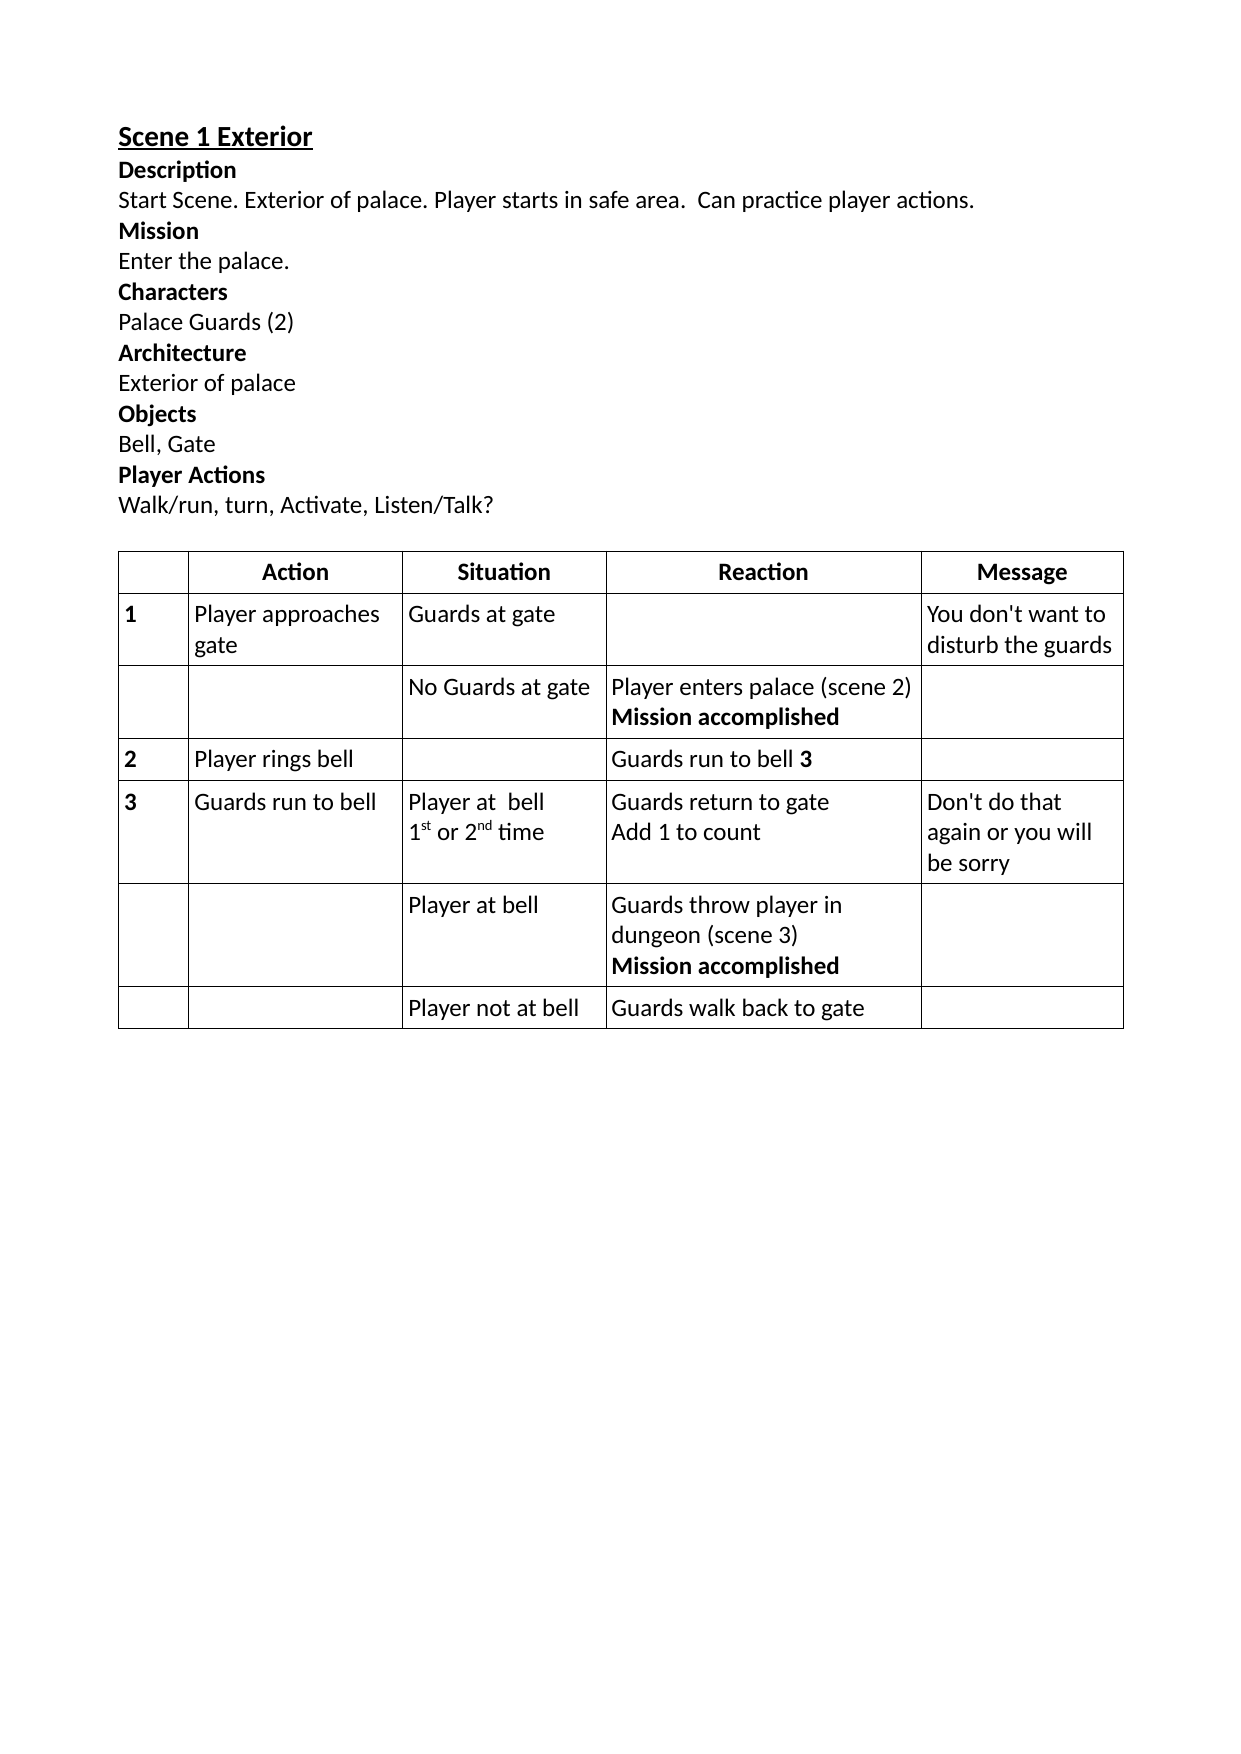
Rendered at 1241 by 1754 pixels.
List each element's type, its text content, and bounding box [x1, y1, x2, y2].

table_cell Player rings bell [189, 739, 402, 780]
table_cell [922, 666, 1123, 738]
text Palace Guards (2) [118, 306, 1122, 337]
text Start Scene. Exterior of palace. Player starts in safe area. Can practice player actions. [118, 184, 1122, 215]
table_header Action [189, 552, 402, 593]
table_cell Don't do that again or you will be sorry [922, 781, 1123, 883]
table_cell [189, 666, 402, 738]
table_cell [189, 884, 402, 986]
text Scene 1 Exterior [118, 118, 1122, 154]
text Mission [118, 215, 1122, 245]
table_header Reaction [607, 552, 921, 593]
table_cell [119, 884, 188, 986]
table_cell Guards run to bell 3 [607, 739, 921, 780]
table_header [119, 552, 188, 593]
table_cell 1 [119, 594, 188, 665]
table_cell Guards throw player in dungeon (scene 3) Mission accomplished [607, 884, 921, 986]
table_cell Player not at bell [403, 987, 606, 1028]
table_cell [403, 739, 606, 780]
table_cell [922, 884, 1123, 986]
table_cell Guards run to bell [189, 781, 402, 883]
table_cell 2 [119, 739, 188, 780]
text Description [118, 154, 1122, 184]
table_cell Guards return to gate Add 1 to count [607, 781, 921, 883]
text Objects [118, 398, 1122, 428]
text Characters [118, 276, 1122, 306]
table_cell Player enters palace (scene 2) Mission accomplished [607, 666, 921, 738]
table_cell You don't want to disturb the guards [922, 594, 1123, 665]
table_cell Guards walk back to gate [607, 987, 921, 1028]
table_cell [607, 594, 921, 665]
table_header Situation [403, 552, 606, 593]
table_cell [189, 987, 402, 1028]
table_cell [119, 666, 188, 738]
table_cell [119, 987, 188, 1028]
text Bell, Gate [118, 428, 1122, 459]
text Architecture [118, 337, 1122, 367]
text Player Actions [118, 459, 1122, 489]
table_cell Player at bell [403, 884, 606, 986]
table_header Message [922, 552, 1123, 593]
table_cell Guards at gate [403, 594, 606, 665]
table_cell Player approaches gate [189, 594, 402, 665]
table_cell [922, 987, 1123, 1028]
table_cell Player at bell 1st or 2nd time [403, 781, 606, 883]
text Enter the palace. [118, 245, 1122, 276]
table_cell 3 [119, 781, 188, 883]
table_cell [922, 739, 1123, 780]
table_cell No Guards at gate [403, 666, 606, 738]
text Walk/run, turn, Activate, Listen/Talk? [118, 489, 1122, 520]
text Exterior of palace [118, 367, 1122, 398]
